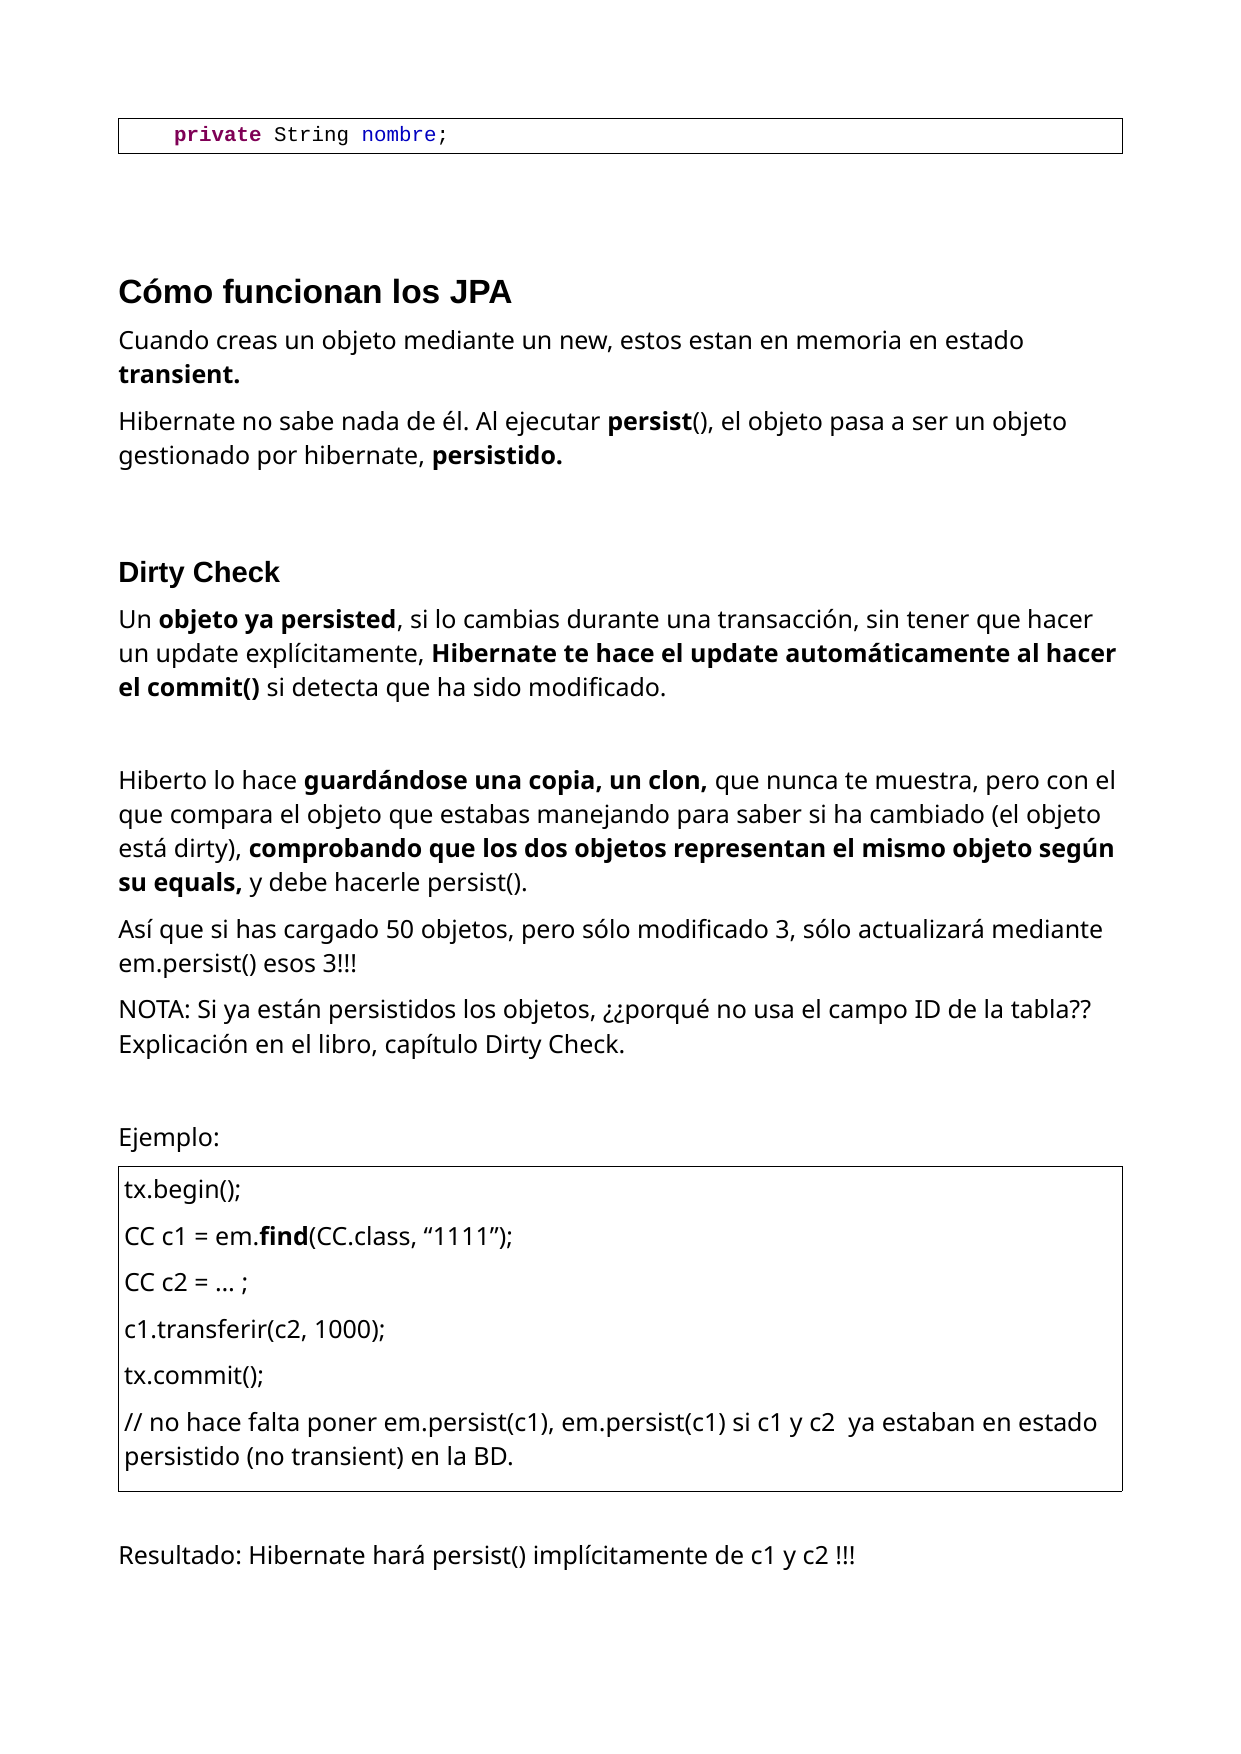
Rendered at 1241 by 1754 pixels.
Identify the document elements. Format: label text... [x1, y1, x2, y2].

table_header private String nombre; [119, 119, 1122, 153]
text Así que si has cargado 50 objetos, pero sólo modificado 3, sólo actualizará mediante em.persist() esos 3!!! [118, 912, 1122, 980]
text Hiberto lo hace guardándose una copia, un clon, que nunca te muestra, pero con el que compara el objeto que estabas manejando para saber si ha cambiado (el objeto está dirty), comprobando que los dos objetos representan el mismo objeto según su equals, y debe hacerle persist(). [118, 763, 1122, 899]
text Ejemplo: [118, 1119, 1122, 1153]
text NOTA: Si ya están persistidos los objetos, ¿¿porqué no usa el campo ID de la tabla?? Explicación en el libro, capítulo Dirty Check. [118, 992, 1122, 1060]
text Cuando creas un objeto mediante un new, estos estan en memoria en estado transient. [118, 323, 1122, 391]
table_header tx.begin(); CC c1 = em.find(CC.class, “1111”); CC c2 = … ; c1.transferir(c2, 1000); tx.commit(); // no hace falta poner em.persist(c1), em.persist(c1) si c1 y c2 ya estaban en estado persistido (no transient) en la BD. [119, 1167, 1122, 1491]
text Resultado: Hibernate hará persist() implícitamente de c1 y c2 !!! [118, 1538, 1122, 1572]
subtitle Cómo funcionan los JPA [118, 272, 1122, 310]
subtitle Dirty Check [118, 556, 1122, 589]
text Hibernate no sabe nada de él. Al ejecutar persist(), el objeto pasa a ser un objeto gestionado por hibernate, persistido. [118, 403, 1122, 471]
text Un objeto ya persisted, si lo cambias durante una transacción, sin tener que hacer un update explícitamente, Hibernate te hace el update automáticamente al hacer el commit() si detecta que ha sido modificado. [118, 602, 1122, 704]
